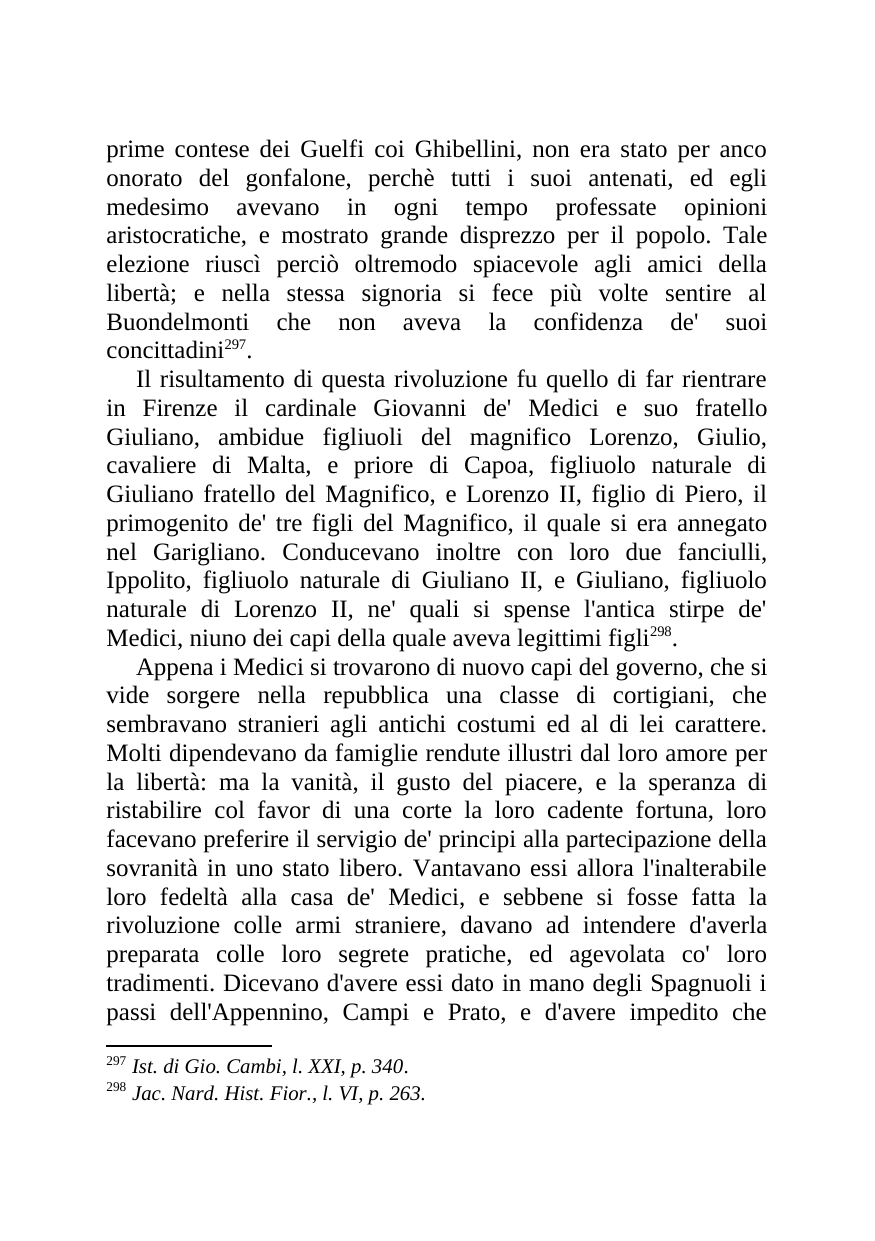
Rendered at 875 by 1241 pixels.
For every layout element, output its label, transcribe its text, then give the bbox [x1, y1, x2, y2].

text Il risultamento di questa rivoluzione fu quello di far rientrare in Firenze il cardinale Giovanni de' Medici e suo fratello Giuliano, ambidue figliuoli del magnifico Lorenzo, Giulio, cavaliere di Malta, e priore di Capoa, figliuolo naturale di Giuliano fratello del Magnifico, e Lorenzo II, figlio di Piero, il primogenito de' tre figli del Magnifico, il quale si era annegato nel Garigliano. Conducevano inoltre con loro due fanciulli, Ippolito, figliuolo naturale di Giuliano II, e Giuliano, figliuolo naturale di Lorenzo II, ne' quali si spense l'antica stirpe de' Medici, niuno dei capi della quale aveva legittimi figli. [106, 364, 768, 652]
text Appena i Medici si trovarono di nuovo capi del governo, che si vide sorgere nella repubblica una classe di cortigiani, che sembravano stranieri agli antichi costumi ed al di lei carattere. Molti dipendevano da famiglie rendute illustri dal loro amore per la libertà: ma la vanità, il gusto del piacere, e la speranza di ristabilire col favor di una corte la loro cadente fortuna, loro facevano preferire il servigio de' principi alla partecipazione della sovranità in uno stato libero. Vantavano essi allora l'inalterabile loro fedeltà alla casa de' Medici, e sebbene si fosse fatta la rivoluzione colle armi straniere, davano ad intendere d'averla preparata colle loro segrete pratiche, ed agevolata co' loro tradimenti. Dicevano d'avere essi dato in mano degli Spagnuoli i passi dell'Appennino, Campi e Prato, e d'avere impedito che [106, 652, 768, 1026]
text prime contese dei Guelfi coi Ghibellini, non era stato per anco onorato del gonfalone, perchè tutti i suoi antenati, ed egli medesimo avevano in ogni tempo professate opinioni aristocratiche, e mostrato grande disprezzo per il popolo. Tale elezione riuscì perciò oltremodo spiacevole agli amici della libertà; e nella stessa signoria si fece più volte sentire al Buondelmonti che non aveva la confidenza de' suoi concittadini. [106, 134, 768, 364]
text Ist. di Gio. Cambi, l. XXI, p. 340. [106, 1052, 768, 1079]
text Jac. Nard. Hist. Fior., l. VI, p. 263. [106, 1079, 768, 1105]
